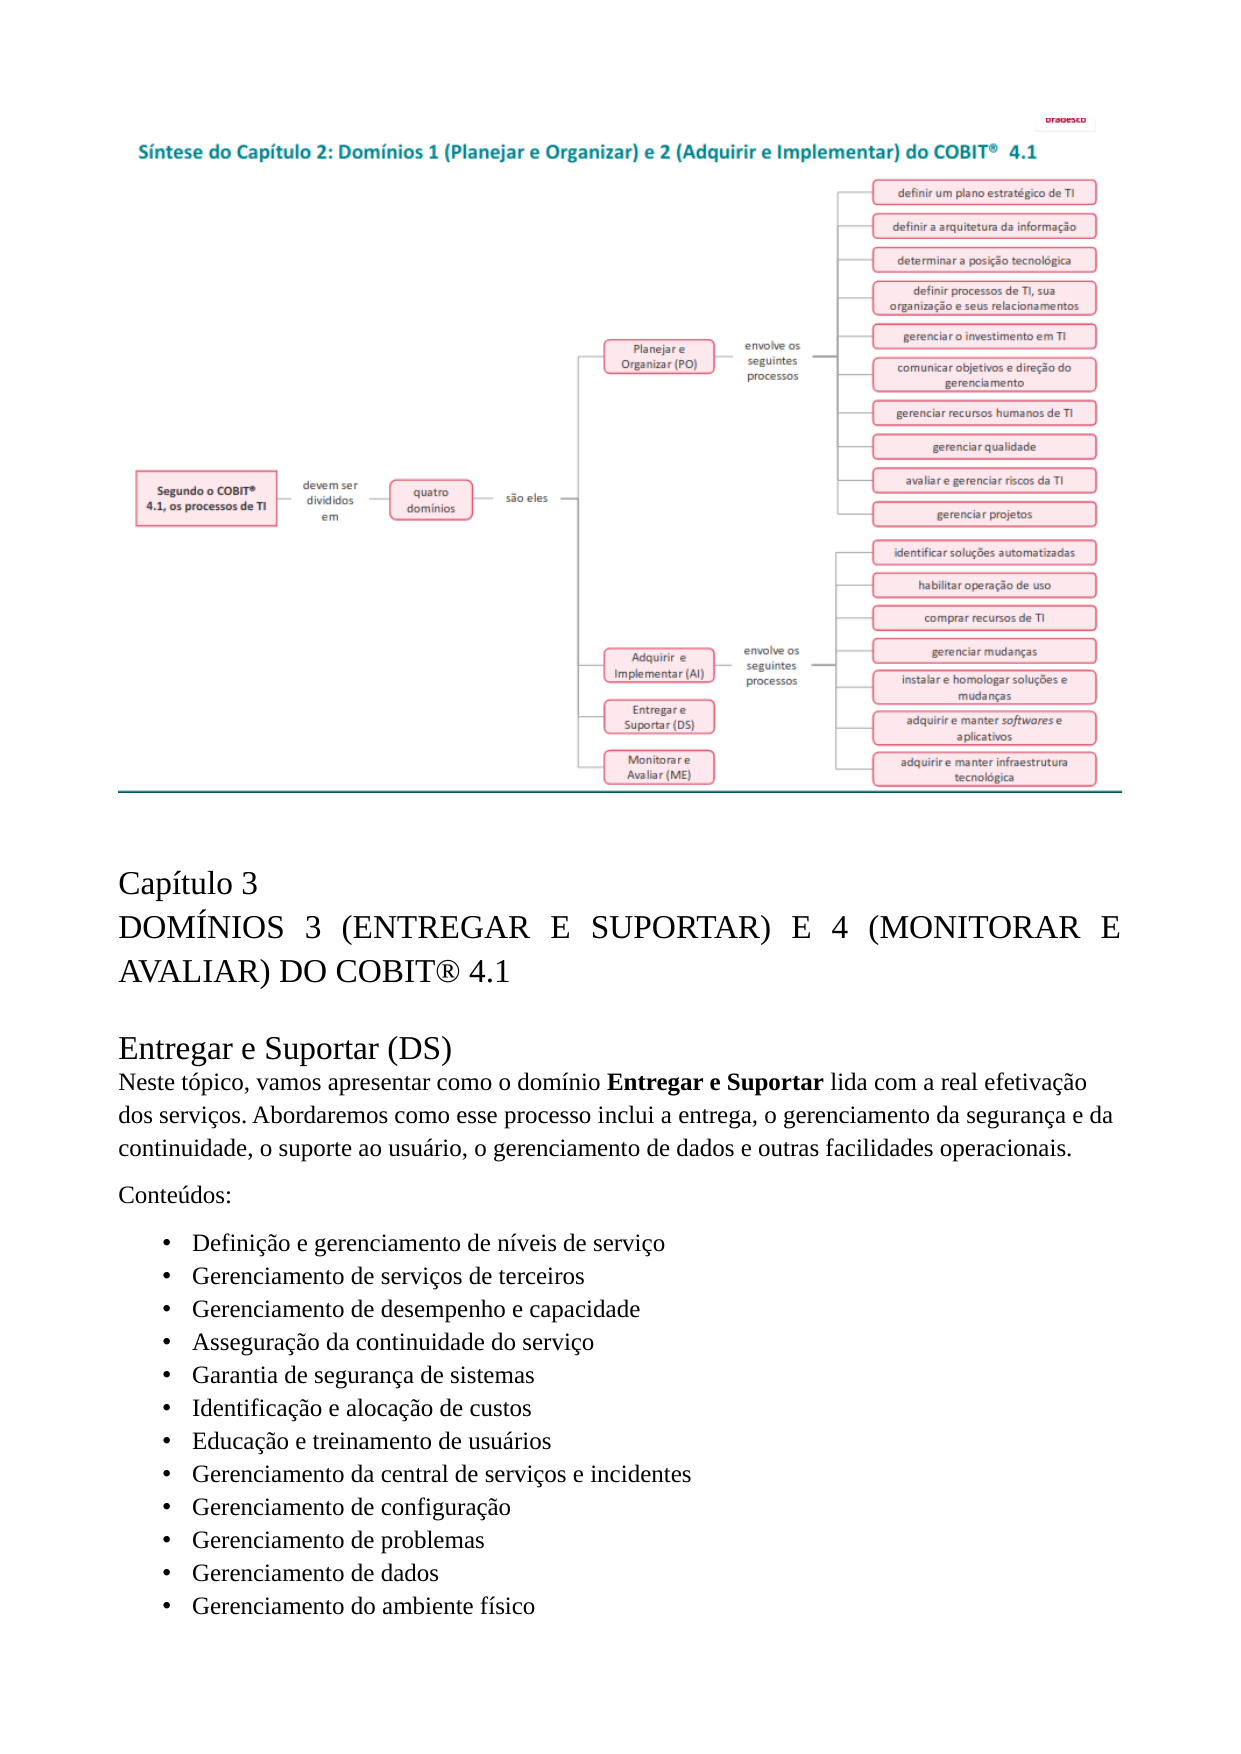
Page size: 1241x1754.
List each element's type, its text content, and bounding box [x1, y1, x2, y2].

text Capítulo 3 [118, 863, 1122, 901]
list Gerenciamento de configuração [162, 1492, 1122, 1521]
list Identificação e alocação de custos [162, 1393, 1122, 1422]
list Asseguração da continuidade do serviço [162, 1327, 1122, 1356]
text DOMÍNIOS 3 (ENTREGAR E SUPORTAR) E 4 (MONITORAR E AVALIAR) DO COBIT® 4.1 [118, 907, 1122, 989]
list Garantia de segurança de sistemas [162, 1360, 1122, 1389]
subtitle Entregar e Suportar (DS) [118, 1028, 1122, 1067]
list Educação e treinamento de usuários [162, 1426, 1122, 1455]
list Gerenciamento de dados [162, 1558, 1122, 1587]
list Gerenciamento do ambiente físico [162, 1591, 1122, 1620]
list Definição e gerenciamento de níveis de serviço [162, 1228, 1122, 1257]
list Gerenciamento de problemas [162, 1525, 1122, 1554]
picture [118, 118, 1123, 793]
list Gerenciamento da central de serviços e incidentes [162, 1459, 1122, 1488]
text Neste tópico, vamos apresentar como o domínio Entregar e Suportar lida com a real efetivação dos serviços. Abordaremos como esse processo inclui a entrega, o gerenciamento da segurança e da continuidade, o suporte ao usuário, o gerenciamento de dados e outras facilidades operacionais. [118, 1067, 1122, 1161]
text Conteúdos: [118, 1180, 1122, 1209]
list Gerenciamento de desempenho e capacidade [162, 1294, 1122, 1323]
list Gerenciamento de serviços de terceiros [162, 1261, 1122, 1290]
